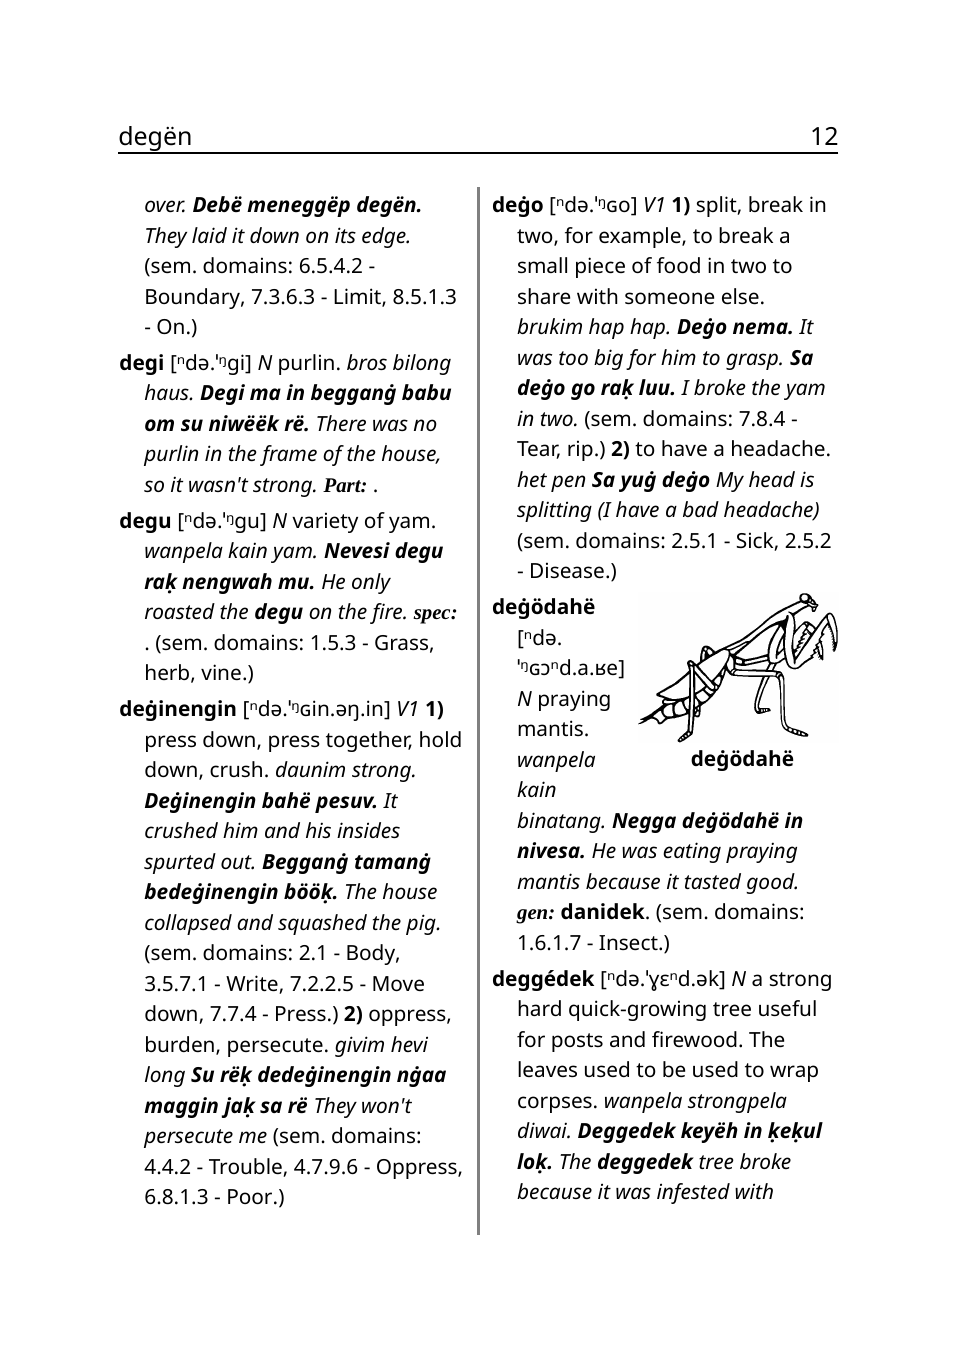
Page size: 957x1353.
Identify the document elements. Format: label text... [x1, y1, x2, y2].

text degu [ⁿdə.ˈᵑɡu] N variety of yam. wanpela kain yam. Nevesi degu raḳ nengwah mu. He only roasted the degu on the fire. spec: . (sem. domains: 1.5.3 - Grass, herb, vine.) [119, 503, 465, 691]
text deġödahë [647, 743, 837, 777]
text over. Debë meneggëp degën. They laid it down on its edge. (sem. domains: 6.5.4.2 - Boundary, 7.3.6.3 - Limit, 8.5.1.3 - On.) [119, 188, 465, 345]
text deggédek [ⁿdə.ˈɣɛⁿd.ək] N a strong hard quick-growing tree useful for posts and firewood. The leaves used to be used to wrap corpses. wanpela strongpela diwai. Deggedek keyëh in ḳeḳul loḳ. The deggedek tree broke because it was infested with [492, 961, 837, 1210]
text deġo [ⁿdə.ˈᵑɢo] V1 1) split, break in two, for example, to break a small piece of food in two to share with someone else. brukim hap hap. Deġo nema. It was too big for him to grasp. Sa deġo go raḳ luu. I broke the yam in two. (sem. domains: 7.8.4 - Tear, rip.) 2) to have a headache. het pen Sa yuġ deġo My head is splitting (I have a bad headache) (sem. domains: 2.5.1 - Sick, 2.5.2 - Disease.) [492, 188, 837, 589]
text degi [ⁿdə.ˈᵑɡi] N purlin. bros bilong haus. Degi ma in begganġ babu om su niwëëk rë. There was no purlin in the frame of the house, so it wasn't strong. Part: . [119, 345, 465, 503]
text deġinengin [ⁿdə.ˈᵑɢin.əŋ.in] V1 1) press down, press together, hold down, crush. daunim strong. Deġinengin bahë pesuv. It crushed him and his insides spurted out. Begganġ tamanġ bedeġinengin bööḳ. The house collapsed and squashed the pig. (sem. domains: 2.1 - Body, 3.5.7.1 - Write, 7.2.2.5 - Move down, 7.7.4 - Press.) 2) oppress, burden, persecute. givim hevi long Su rëḳ dedeġinengin nġaa maggin jaḳ sa rë They won't persecute me (sem. domains: 4.4.2 - Trouble, 4.7.9.6 - Oppress, 6.8.1.3 - Poor.) [119, 691, 465, 1215]
text deġödahë [ⁿdə.ˈᵑɢɔⁿd.a.ʁe] N praying mantis. wanpela kain binatang. Negga deġödahë in nivesa. He was eating praying mantis because it tasted good. gen: danidek. (sem. domains: 1.6.1.7 - Insect.) [492, 589, 837, 961]
picture [637, 592, 839, 743]
